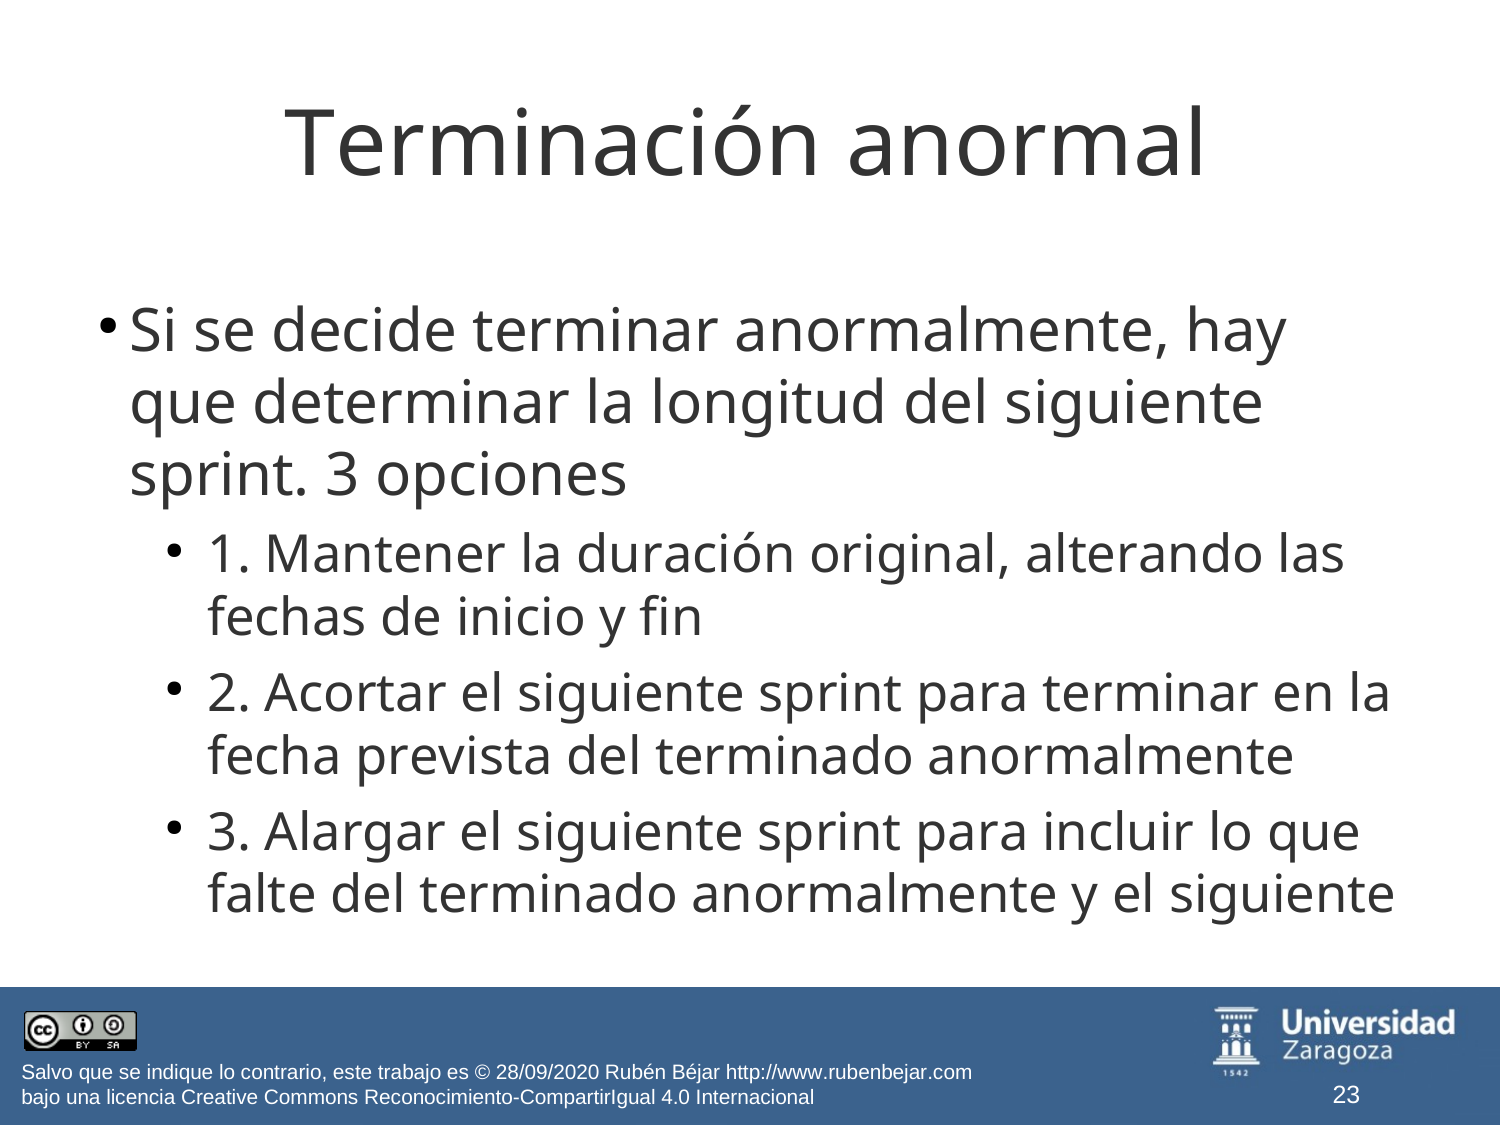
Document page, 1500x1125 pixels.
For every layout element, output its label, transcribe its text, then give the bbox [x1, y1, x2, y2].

title Terminación anormal [74, 21, 1420, 257]
picture [0, 987, 1500, 1125]
list Si se decide terminar anormalmente, hay que determinar la longitud del siguiente sprint. 3 opciones 1. Mantener la duración original, alterando las fechas de inicio y fin 2. Acortar el siguiente sprint para terminar en la fecha prevista del terminado anormalmente 3. Alargar el siguiente sprint para incluir lo que falte del terminado anormalmente y el siguiente [82, 283, 1418, 957]
